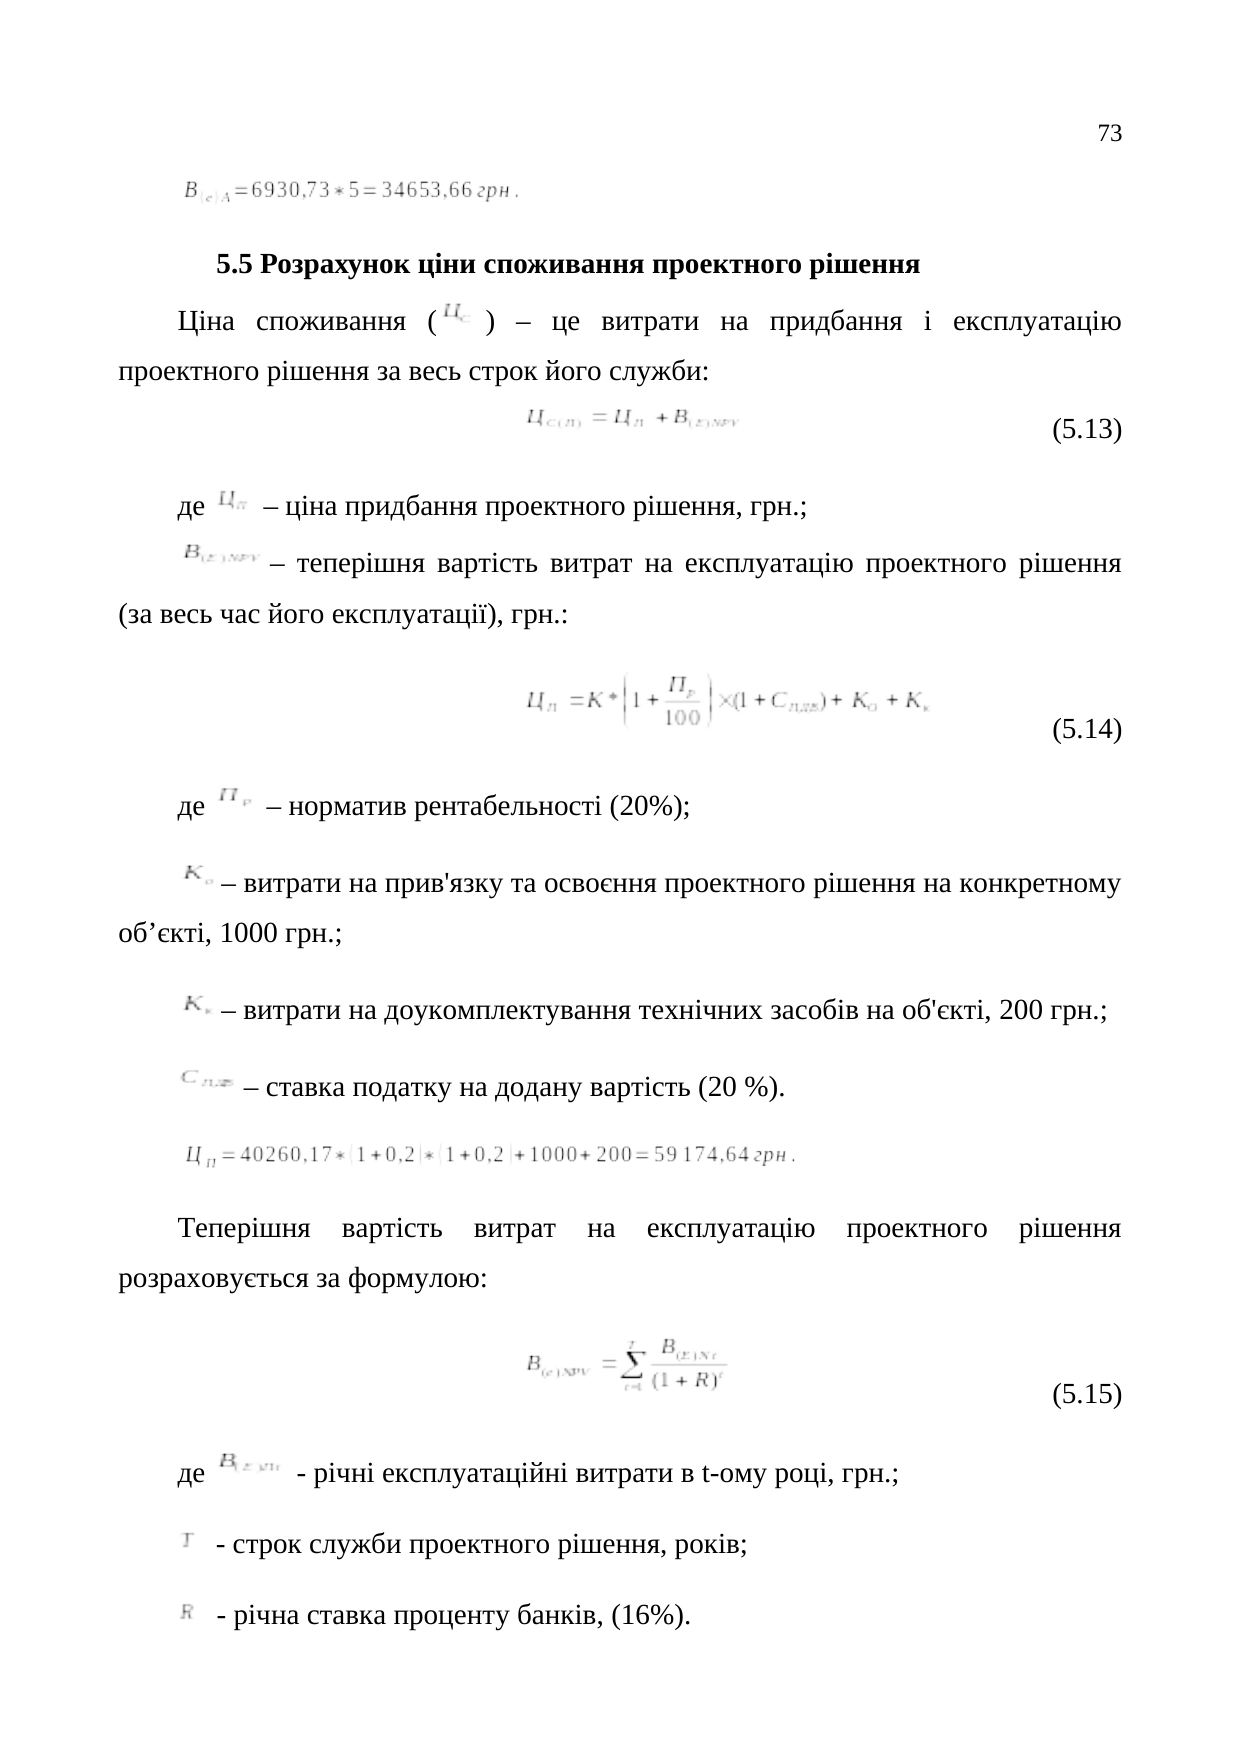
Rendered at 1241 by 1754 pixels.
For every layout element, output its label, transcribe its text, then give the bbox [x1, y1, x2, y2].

text Теперішня вартість витрат на експлуатацію проектного рішення розраховується за формулою: [118, 1210, 1122, 1294]
text - строк служби проектного рішення, років; [118, 1526, 1122, 1559]
text де - річні експлуатаційні витрати в t-ому році, грн.; [118, 1447, 1122, 1488]
text (5.13) [118, 403, 1122, 444]
text – витрати на прив'язку та освоєння проектного рішення на конкретному об’єкті, 1000 грн.; [118, 859, 1122, 949]
text Ціна споживання () – це витрати на придбання і експлуатацію проектного рішення за весь строк його служби: [118, 297, 1122, 386]
text – теперішня вартість витрат на експлуатацію проектного рішення (за весь час його експлуатації), грн.: [118, 538, 1122, 629]
text де – ціна придбання проектного рішення, грн.; [118, 482, 1122, 521]
text – ставка податку на додану вартість (20 %). [118, 1064, 1122, 1103]
text (5.14) [118, 667, 1122, 744]
text (5.15) [118, 1332, 1122, 1410]
text де – норматив рентабельності (20%); [118, 782, 1122, 822]
text - річна ставка проценту банків, (16%). [118, 1597, 1122, 1631]
subtitle 5.5 Розрахунок ціни споживання проектного рішення [177, 246, 1122, 280]
text – витрати на доукомплектування технічних засобів на об'єкті, 200 грн.; [118, 987, 1122, 1026]
